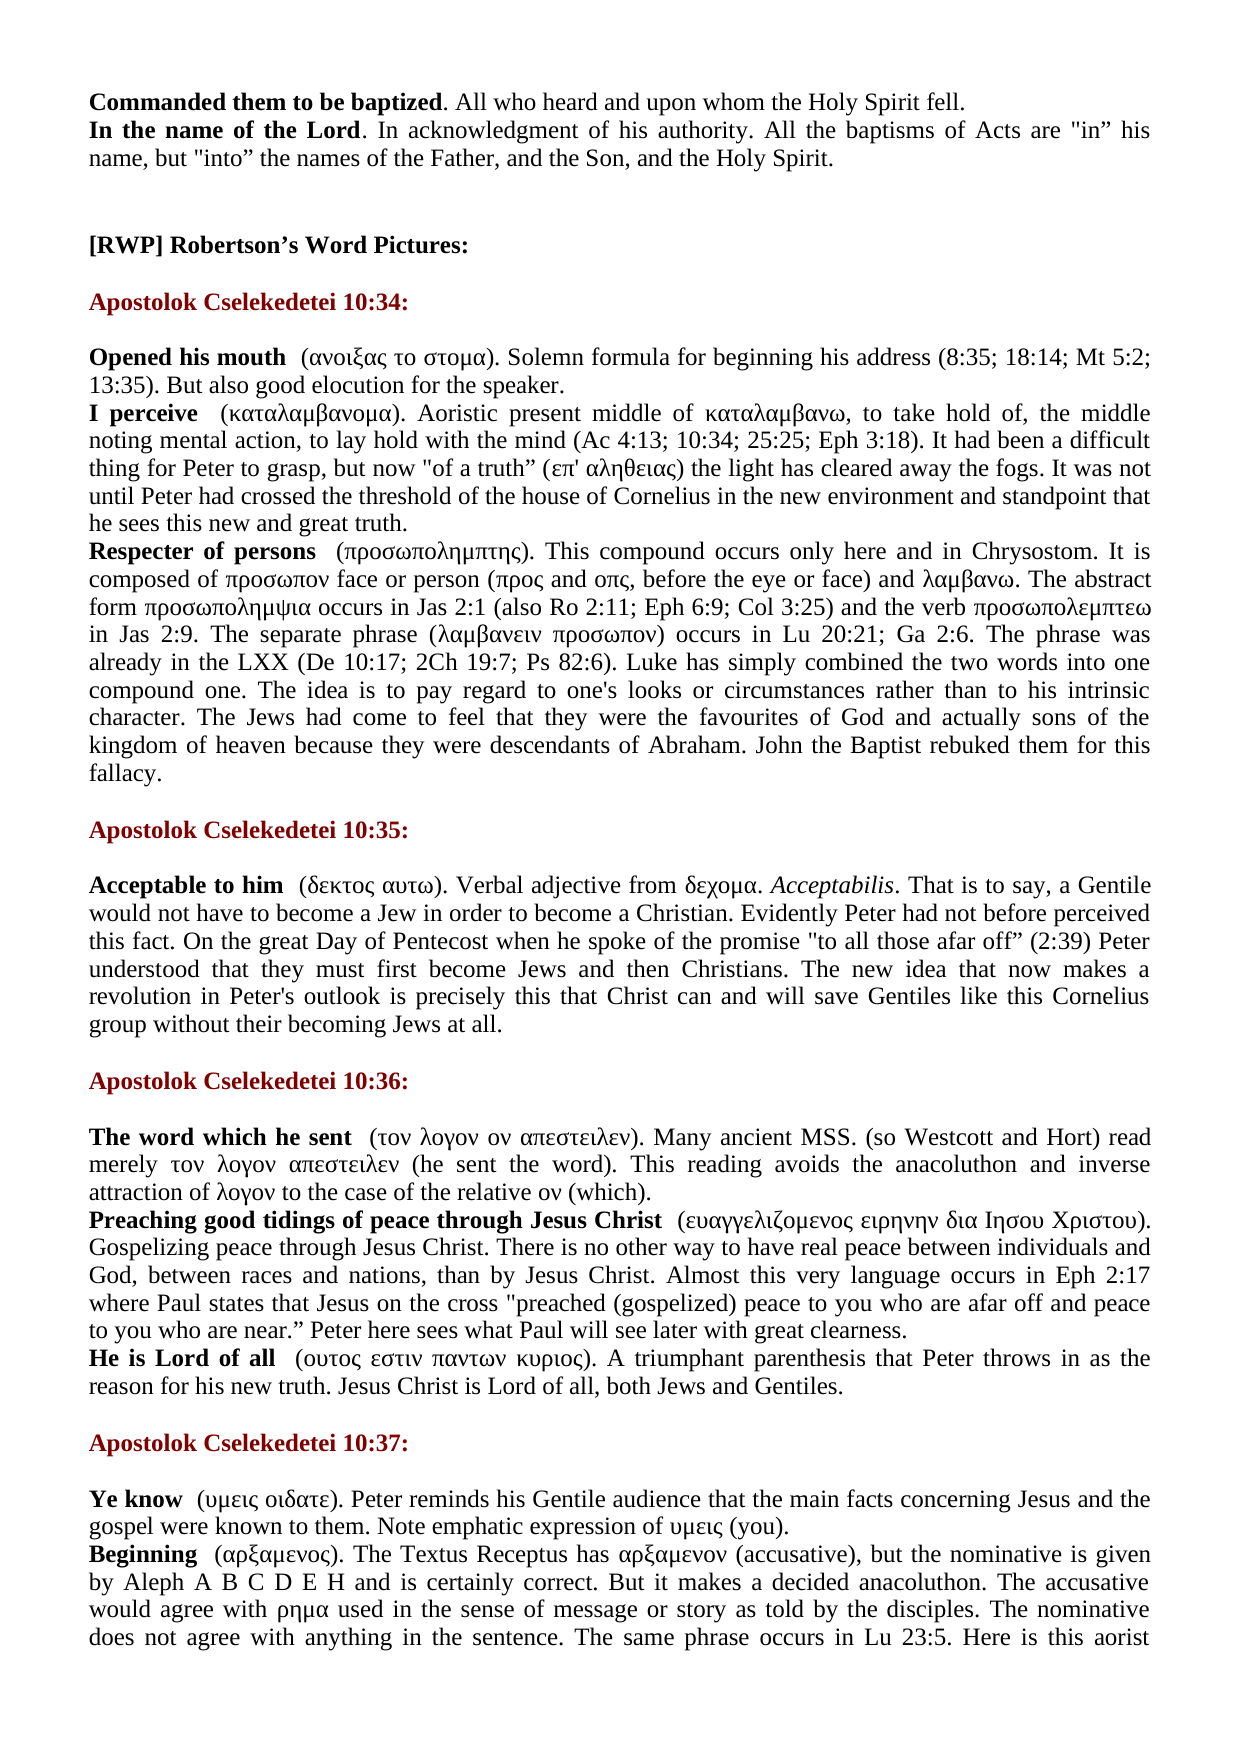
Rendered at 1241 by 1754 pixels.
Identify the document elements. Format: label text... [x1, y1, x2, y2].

text Apostolok Cselekedetei 10:36: [88, 1067, 1152, 1095]
text Apostolok Cselekedetei 10:37: [88, 1429, 1152, 1457]
text I perceive (καταλαμβανομα). Aoristic present middle of καταλαμβανω, to take hold of, the middle noting mental action, to lay hold with the mind (Ac 4:13; 10:34; 25:25; Eph 3:18). It had been a difficult thing for Peter to grasp, but now "of a truth” (επ' αληθειας) the light has cleared away the fogs. It was not until Peter had crossed the threshold of the house of Cornelius in the new environment and standpoint that he sees this new and great truth. [88, 399, 1152, 537]
text He is Lord of all (ουτος εστιν παντων κυριος). A triumphant parenthesis that Peter throws in as the reason for his new truth. Jesus Christ is Lord of all, both Jews and Gentiles. [88, 1344, 1152, 1400]
text Apostolok Cselekedetei 10:35: [88, 816, 1152, 844]
text The word which he sent (τον λογον ον απεστειλεν). Many ancient MSS. (so Westcott and Hort) read merely τον λογον απεστειλεν (he sent the word). This reading avoids the anacoluthon and inverse attraction of λογον to the case of the relative ον (which). [88, 1123, 1152, 1206]
text Apostolok Cselekedetei 10:34: [88, 288, 1152, 316]
text Beginning (αρξαμενος). The Textus Receptus has αρξαμενον (accusative), but the nominative is given by Aleph A B C D E H and is certainly correct. But it makes a decided anacoluthon. The accusative would agree with ρημα used in the sense of message or story as told by the disciples. The nominative does not agree with anything in the sentence. The same phrase occurs in Lu 23:5. Here is this aorist [88, 1540, 1152, 1651]
text Acceptable to him (δεκτος αυτω). Verbal adjective from δεχομα. Acceptabilis. That is to say, a Gentile would not have to become a Jew in order to become a Christian. Evidently Peter had not before perceived this fact. On the great Day of Pentecost when he spoke of the promise "to all those afar off” (2:39) Peter understood that they must first become Jews and then Christians. The new idea that now makes a revolution in Peter's outlook is precisely this that Christ can and will save Gentiles like this Cornelius group without their becoming Jews at all. [88, 872, 1152, 1038]
text Ye know (υμεις οιδατε). Peter reminds his Gentile audience that the main facts concerning Jesus and the gospel were known to them. Note emphatic expression of υμεις (you). [88, 1485, 1152, 1540]
text [RWP] Robertson’s Word Pictures: [88, 231, 1152, 258]
text Respecter of persons (προσωπολημπτης). This compound occurs only here and in Chrysostom. It is composed of προσωπον face or person (προς and οπς, before the eye or face) and λαμβανω. The abstract form προσωπολημψια occurs in Jas 2:1 (also Ro 2:11; Eph 6:9; Col 3:25) and the verb προσωπολεμπτεω in Jas 2:9. The separate phrase (λαμβανειν προσωπον) occurs in Lu 20:21; Ga 2:6. The phrase was already in the LXX (De 10:17; 2Ch 19:7; Ps 82:6). Luke has simply combined the two words into one compound one. The idea is to pay regard to one's looks or circumstances rather than to his intrinsic character. The Jews had come to feel that they were the favourites of God and actually sons of the kingdom of heaven because they were descendants of Abraham. John the Baptist rebuked them for this fallacy. [88, 537, 1152, 787]
text Preaching good tidings of peace through Jesus Christ (ευαγγελιζομενος ειρηνην δια Ιησου Χριστου). Gospelizing peace through Jesus Christ. There is no other way to have real peace between individuals and God, between races and nations, than by Jesus Christ. Almost this very language occurs in Eph 2:17 where Paul states that Jesus on the cross "preached (gospelized) peace to you who are afar off and peace to you who are near.” Peter here sees what Paul will see later with great clearness. [88, 1206, 1152, 1344]
text Commanded them to be baptized. All who heard and upon whom the Holy Spirit fell. In the name of the Lord. In acknowledgment of his authority. All the baptisms of Acts are "in” his name, but "into” the names of the Father, and the Son, and the Holy Spirit. [88, 88, 1152, 172]
text Opened his mouth (ανοιξας το στομα). Solemn formula for beginning his address (8:35; 18:14; Mt 5:2; 13:35). But also good elocution for the speaker. [88, 343, 1152, 399]
